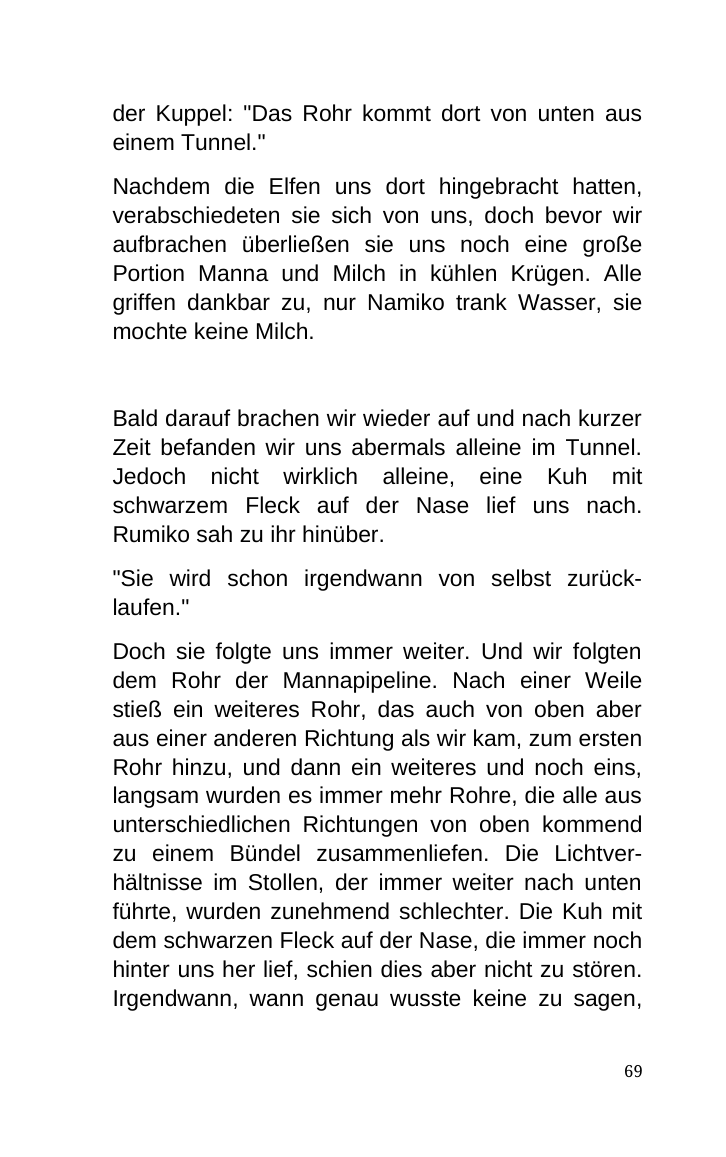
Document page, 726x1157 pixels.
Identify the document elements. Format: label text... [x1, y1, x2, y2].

text "Sie wird schon irgendwann von selbst zurück-laufen." [112, 565, 642, 620]
text Bald darauf brachen wir wieder auf und nach kurzer Zeit befanden wir uns abermals alleine im Tunnel. Jedoch nicht wirklich alleine, eine Kuh mit schwarzem Fleck auf der Nase lief uns nach. Rumiko sah zu ihr hinüber. [112, 405, 642, 548]
text Doch sie folgte uns immer weiter. Und wir folgten dem Rohr der Mannapipeline. Nach einer Weile stieß ein weiteres Rohr, das auch von oben aber aus einer anderen Richtung als wir kam, zum ersten Rohr hinzu, und dann ein weiteres und noch eins, langsam wurden es immer mehr Rohre, die alle aus unterschiedlichen Richtungen von oben kommend zu einem Bündel zusammenliefen. Die Lichtver-hältnisse im Stollen, der immer weiter nach unten führte, wurden zunehmend schlechter. Die Kuh mit dem schwarzen Fleck auf der Nase, die immer noch hinter uns her lief, schien dies aber nicht zu stören. Irgendwann, wann genau wusste keine zu sagen, [112, 638, 642, 1012]
text Nachdem die Elfen uns dort hingebracht hatten, verabschiedeten sie sich von uns, doch bevor wir aufbrachen überließen sie uns noch eine große Portion Manna und Milch in kühlen Krügen. Alle griffen dankbar zu, nur Namiko trank Wasser, sie mochte keine Milch. [112, 173, 642, 344]
text der Kuppel: "Das Rohr kommt dort von unten aus einem Tunnel." [112, 100, 642, 156]
